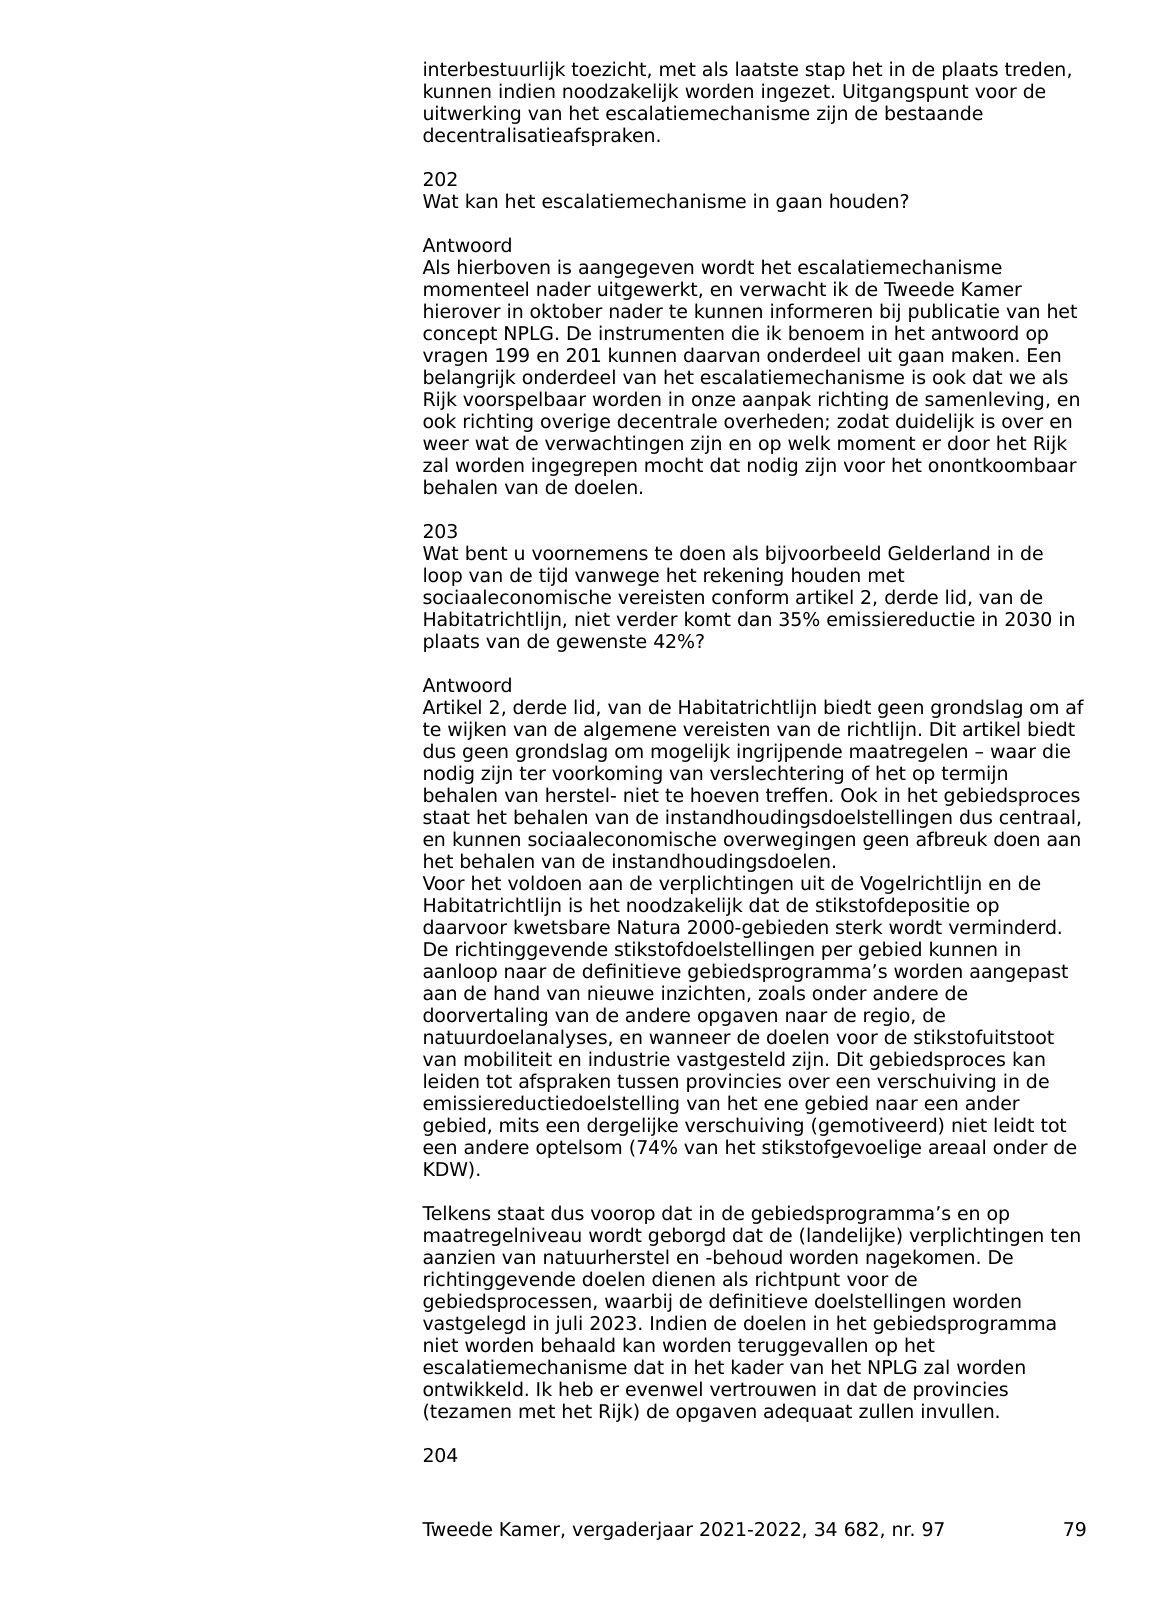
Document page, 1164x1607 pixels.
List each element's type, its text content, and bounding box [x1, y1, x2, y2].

text Voor het voldoen aan de verplichtingen uit de Vogelrichtlijn en de Habitatrichtlijn is het noodzakelijk dat de stikstofdepositie op daarvoor kwetsbare Natura 2000-gebieden sterk wordt verminderd. De richtinggevende stikstofdoelstellingen per gebied kunnen in aanloop naar de definitieve gebiedsprogramma’s worden aangepast aan de hand van nieuwe inzichten, zoals onder andere de doorvertaling van de andere opgaven naar de regio, de natuurdoelanalyses, en wanneer de doelen voor de stikstofuitstoot van mobiliteit en industrie vastgesteld zijn. Dit gebiedsproces kan leiden tot afspraken tussen provincies over een verschuiving in de emissiereductiedoelstelling van het ene gebied naar een ander gebied, mits een dergelijke verschuiving (gemotiveerd) niet leidt tot een andere optelsom (74% van het stikstofgevoelige areaal onder de KDW). [422, 873, 1087, 1181]
text Als hierboven is aangegeven wordt het escalatiemechanisme momenteel nader uitgewerkt, en verwacht ik de Tweede Kamer hierover in oktober nader te kunnen informeren bij publicatie van het concept NPLG. De instrumenten die ik benoem in het antwoord op vragen 199 en 201 kunnen daarvan onderdeel uit gaan maken. Een belangrijk onderdeel van het escalatiemechanisme is ook dat we als Rijk voorspelbaar worden in onze aanpak richting de samenleving, en ook richting overige decentrale overheden; zodat duidelijk is over en weer wat de verwachtingen zijn en op welk moment er door het Rijk zal worden ingegrepen mocht dat nodig zijn voor het onontkoombaar behalen van de doelen. [422, 257, 1087, 499]
text Wat bent u voornemens te doen als bijvoorbeeld Gelderland in de loop van de tijd vanwege het rekening houden met sociaaleconomische vereisten conform artikel 2, derde lid, van de Habitatrichtlijn, niet verder komt dan 35% emissiereductie in 2030 in plaats van de gewenste 42%? [422, 543, 1087, 653]
text 202 [422, 169, 1087, 191]
text 204 [422, 1445, 1087, 1467]
text Antwoord [422, 675, 1087, 697]
text Wat kan het escalatiemechanisme in gaan houden? [422, 191, 1087, 213]
text interbestuurlijk toezicht, met als laatste stap het in de plaats treden, kunnen indien noodzakelijk worden ingezet. Uitgangspunt voor de uitwerking van het escalatiemechanisme zijn de bestaande decentralisatieafspraken. [422, 59, 1087, 147]
text Antwoord [422, 235, 1087, 257]
text 203 [422, 521, 1087, 543]
text Artikel 2, derde lid, van de Habitatrichtlijn biedt geen grondslag om af te wijken van de algemene vereisten van de richtlijn. Dit artikel biedt dus geen grondslag om mogelijk ingrijpende maatregelen – waar die nodig zijn ter voorkoming van verslechtering of het op termijn behalen van herstel- niet te hoeven treffen. Ook in het gebiedsproces staat het behalen van de instandhoudingsdoelstellingen dus centraal, en kunnen sociaaleconomische overwegingen geen afbreuk doen aan het behalen van de instandhoudingsdoelen. [422, 697, 1087, 873]
text Telkens staat dus voorop dat in de gebiedsprogramma’s en op maatregelniveau wordt geborgd dat de (landelijke) verplichtingen ten aanzien van natuurherstel en -behoud worden nagekomen. De richtinggevende doelen dienen als richtpunt voor de gebiedsprocessen, waarbij de definitieve doelstellingen worden vastgelegd in juli 2023. Indien de doelen in het gebiedsprogramma niet worden behaald kan worden teruggevallen op het escalatiemechanisme dat in het kader van het NPLG zal worden ontwikkeld. Ik heb er evenwel vertrouwen in dat de provincies (tezamen met het Rijk) de opgaven adequaat zullen invullen. [422, 1203, 1087, 1423]
